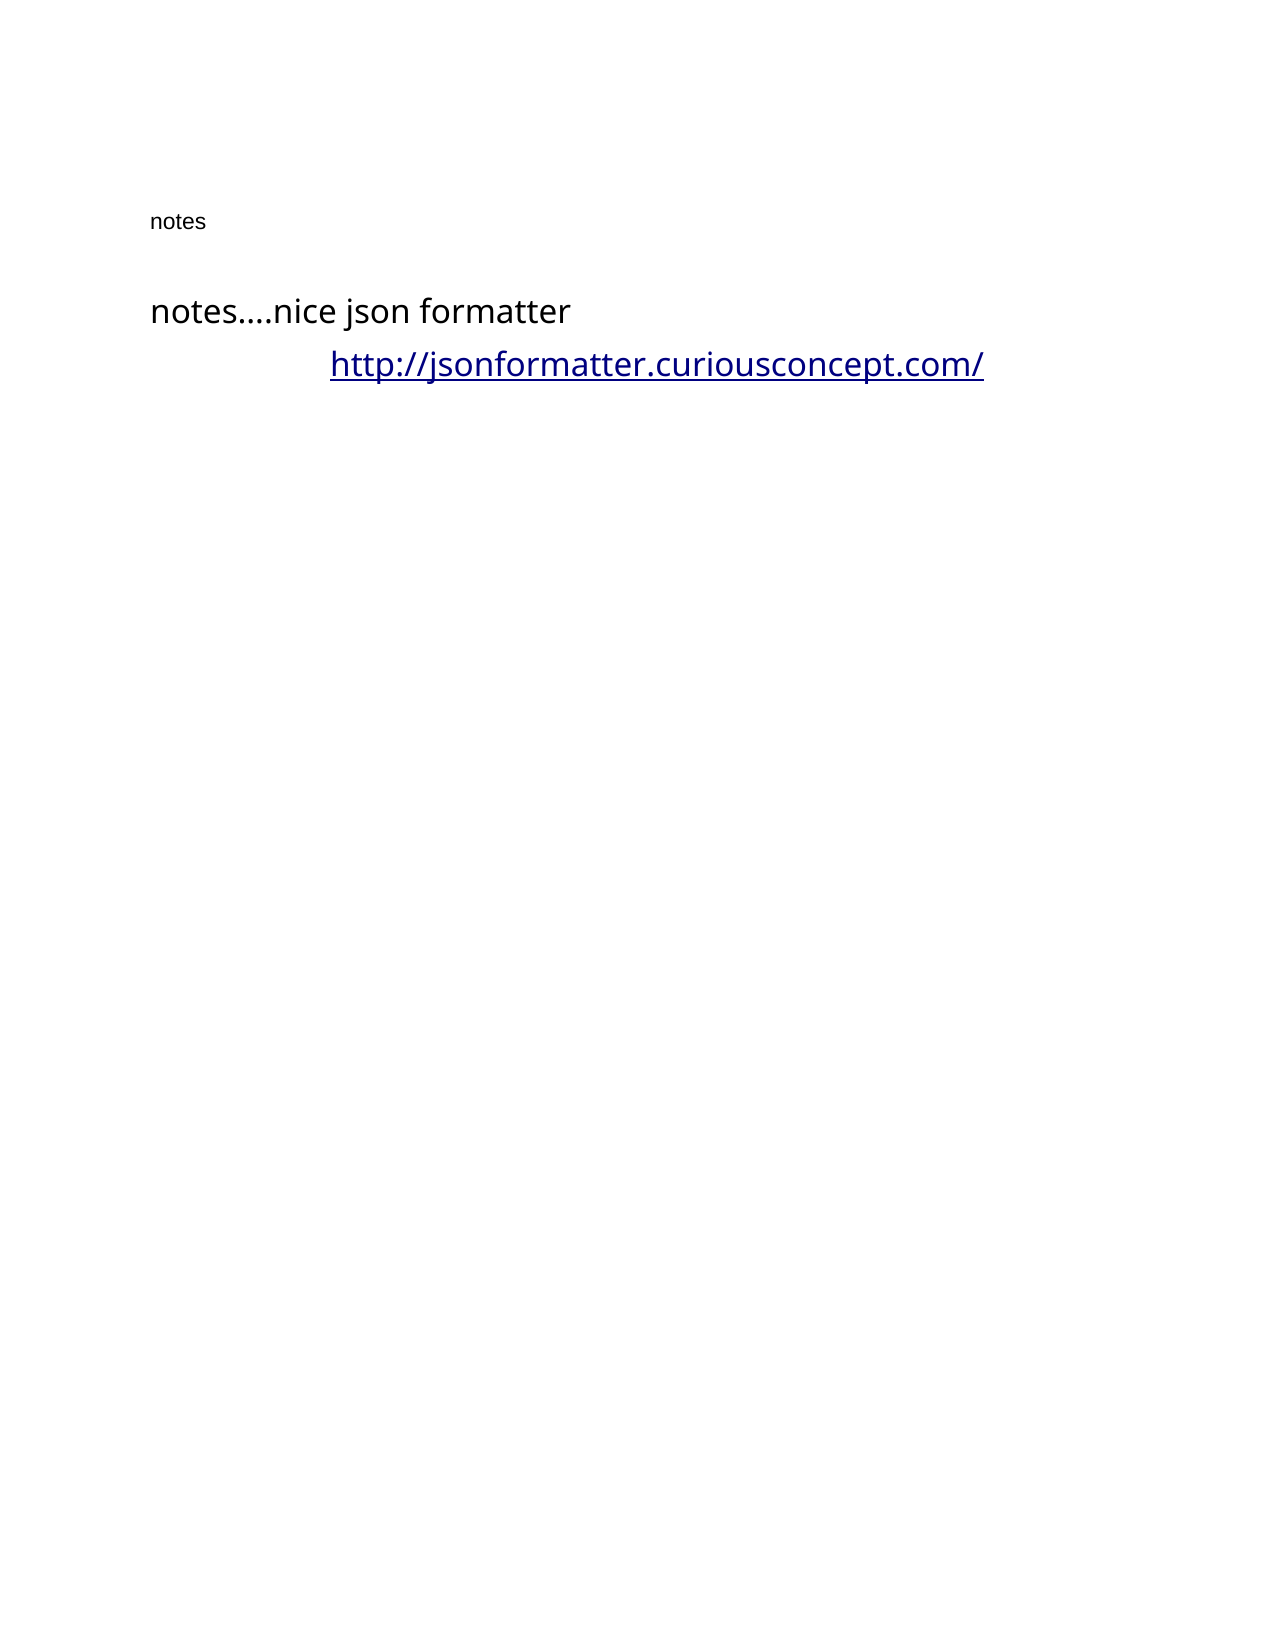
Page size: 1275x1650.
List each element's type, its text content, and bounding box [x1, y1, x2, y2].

subtitle notes….nice json formatter http://jsonformatter.curiousconcept.com/ [150, 288, 1125, 386]
text notes [150, 209, 1125, 234]
